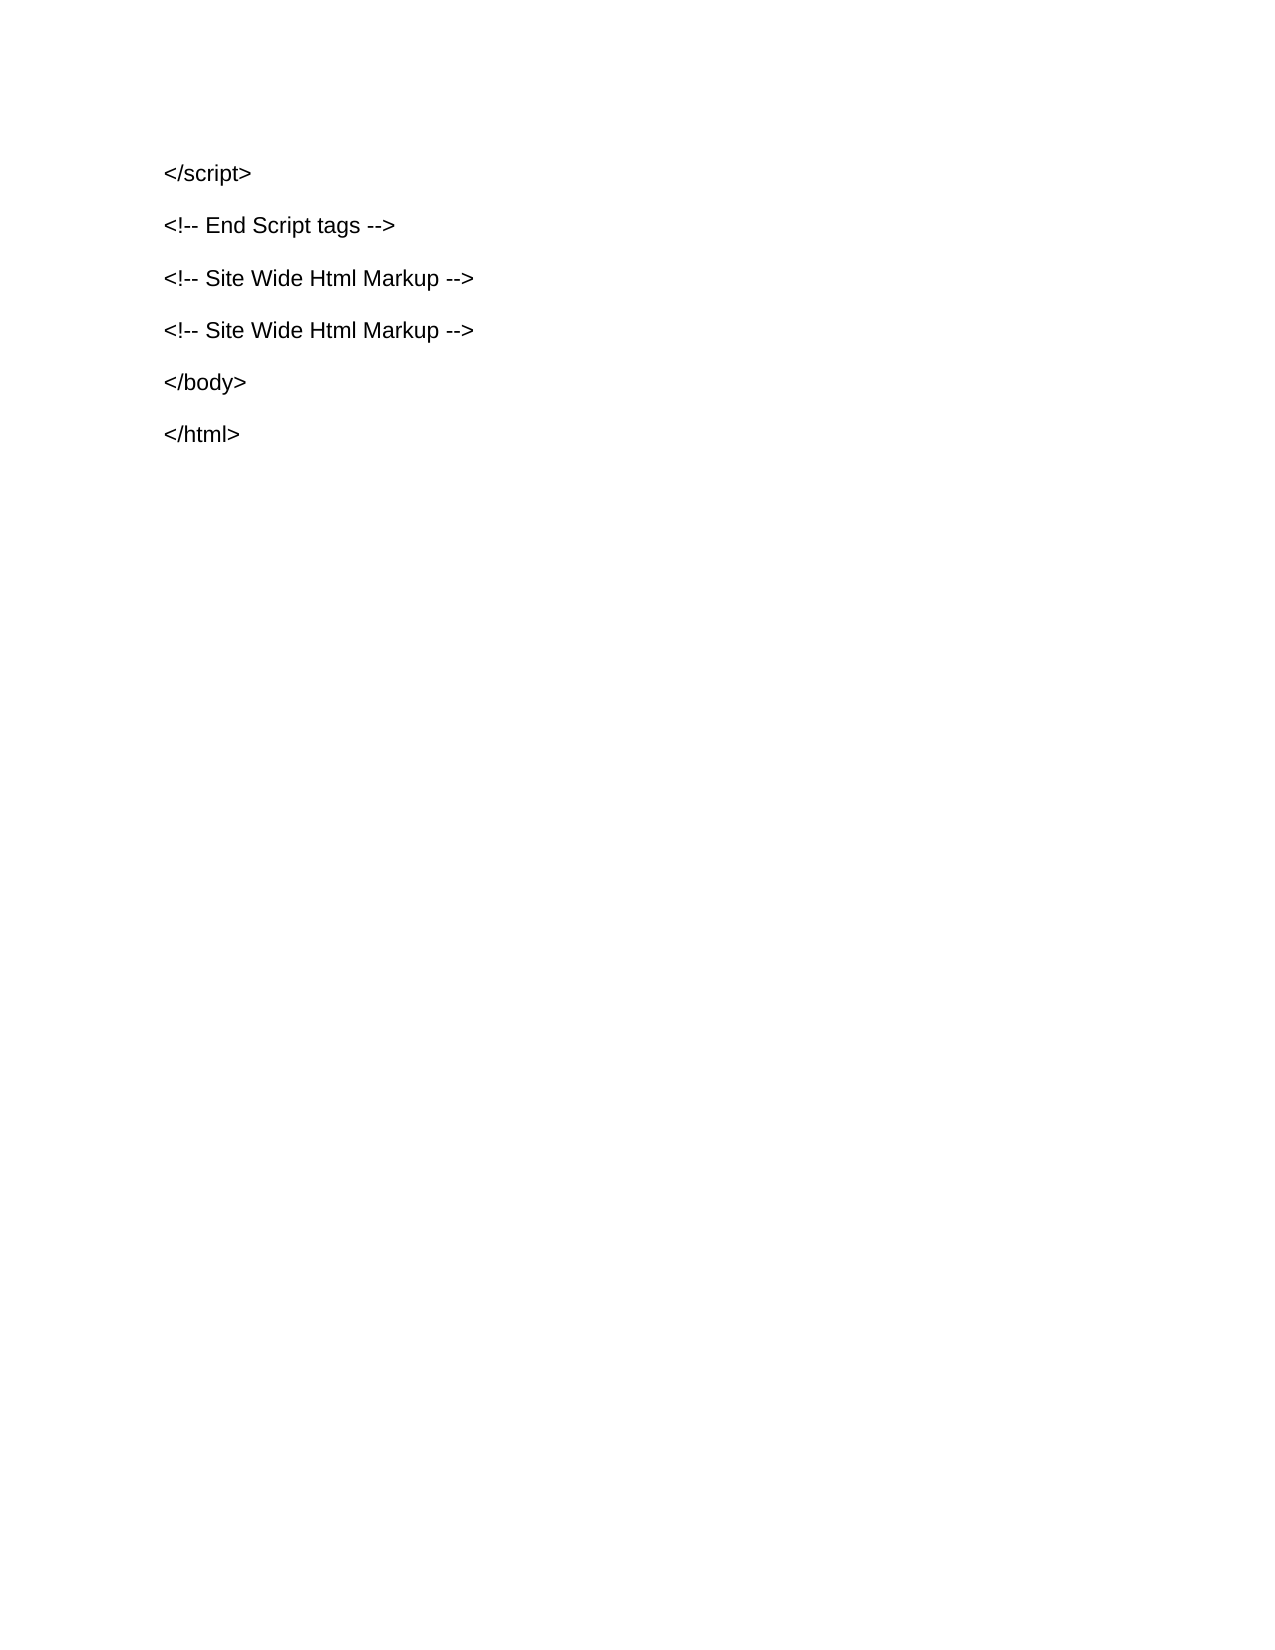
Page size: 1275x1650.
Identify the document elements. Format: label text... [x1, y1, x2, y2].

table_cell <!-- End Script tags --> [153, 202, 1125, 254]
table_cell </script> [153, 150, 1125, 202]
table_cell <!-- Site Wide Html Markup --> [153, 306, 1125, 358]
table_cell </body> [153, 358, 1125, 410]
table_cell <!-- Site Wide Html Markup --> [153, 254, 1125, 306]
table_cell </html> [153, 410, 1125, 462]
